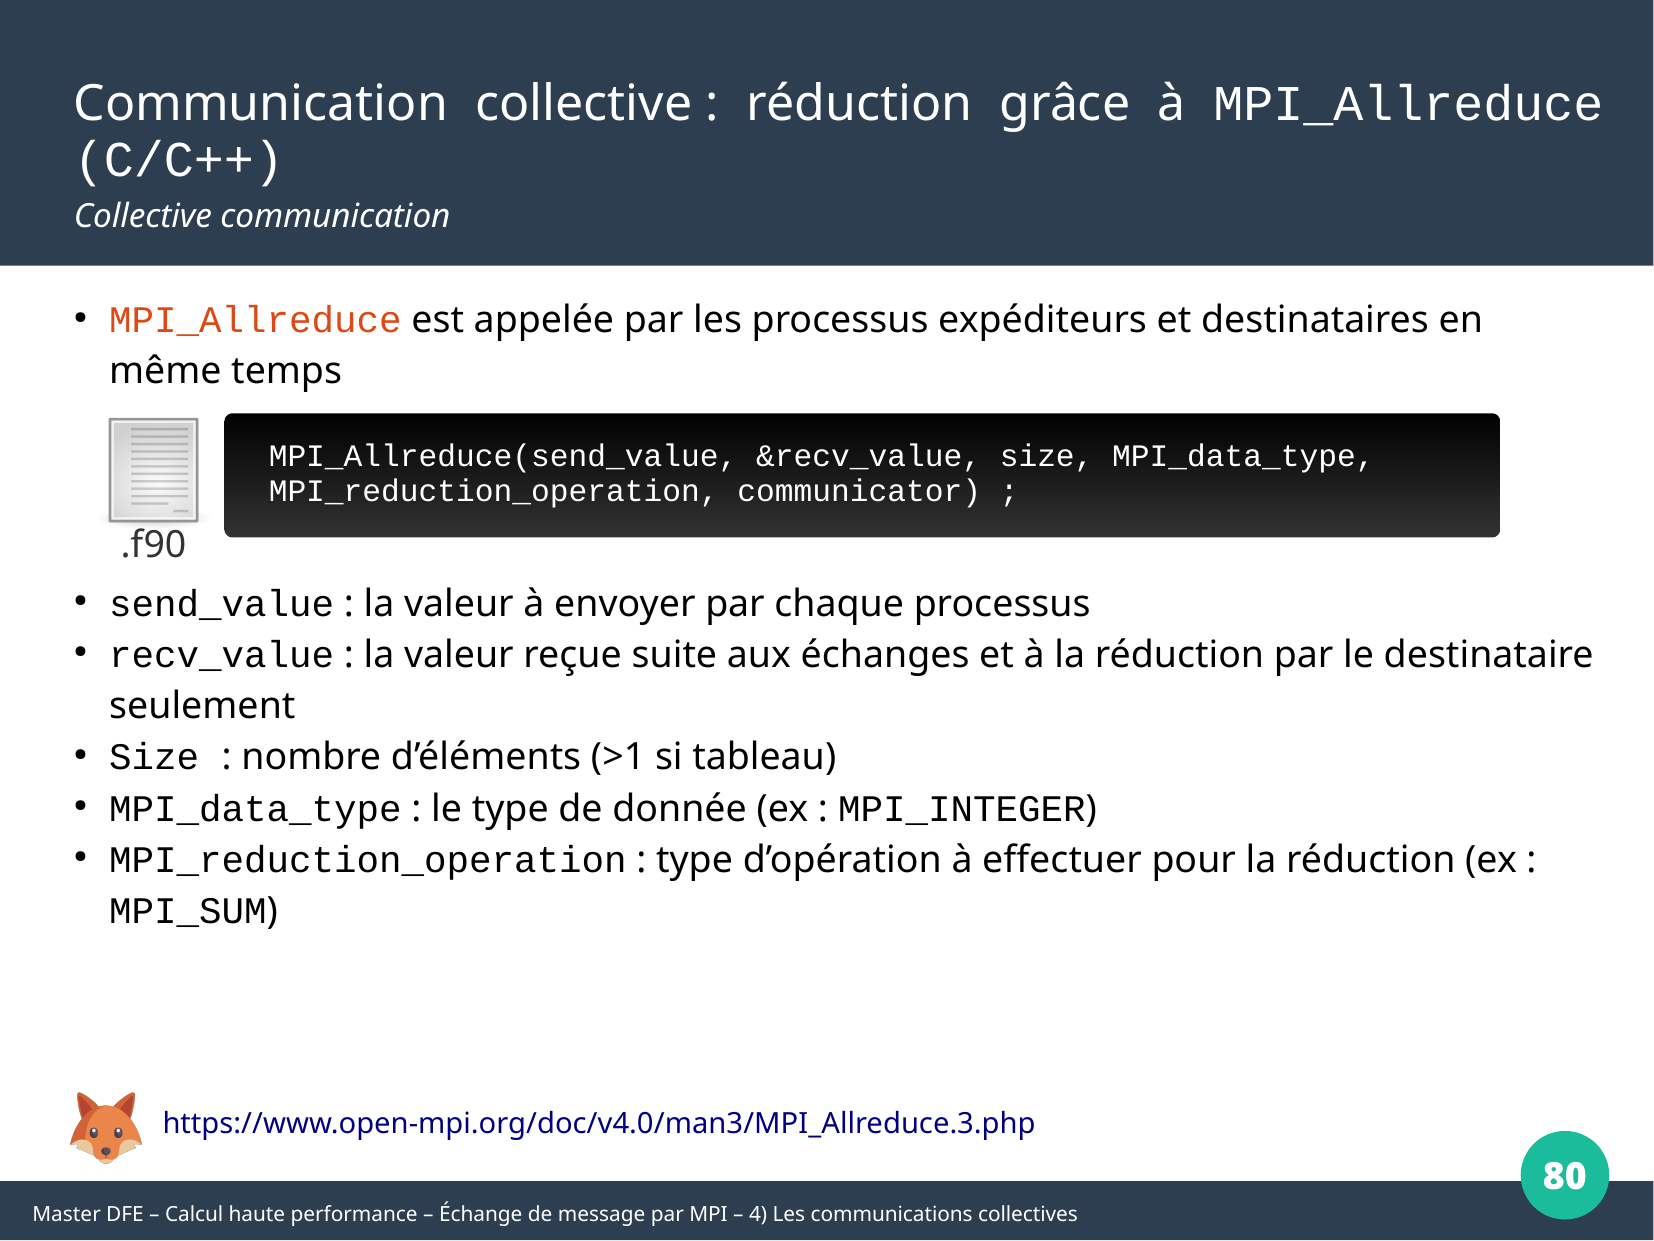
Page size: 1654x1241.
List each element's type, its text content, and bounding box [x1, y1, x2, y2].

text_box send_value : la valeur à envoyer par chaque processus recv_value : la valeur reçue suite aux échanges et à la réduction par le destinataire seulement Size : nombre d’éléments (>1 si tableau) MPI_data_type : le type de donnée (ex : MPI_INTEGER) MPI_reduction_operation : type d’opération à effectuer pour la réduction (ex : MPI_SUM) [59, 568, 1619, 998]
text_box MPI_Allreduce(send_value, &recv_value, size, MPI_data_type, MPI_reduction_operation, communicator) ; [253, 432, 1465, 532]
text_box MPI_Allreduce est appelée par les processus expéditeurs et destinataires en même temps [59, 285, 1619, 403]
text_box Communication collective : réduction grâce à MPI_Allreduce (C/C++) Collective communication [59, 59, 1619, 254]
text_box Master DFE – Calcul haute performance – Échange de message par MPI – 4) Les communications collectives [17, 1191, 1436, 1235]
picture [70, 1092, 142, 1164]
picture [94, 413, 213, 510]
text_box https://www.open-mpi.org/doc/v4.0/man3/MPI_Allreduce.3.php [147, 1094, 1412, 1164]
text_box .f90 [76, 510, 231, 576]
text_box [224, 413, 1501, 538]
